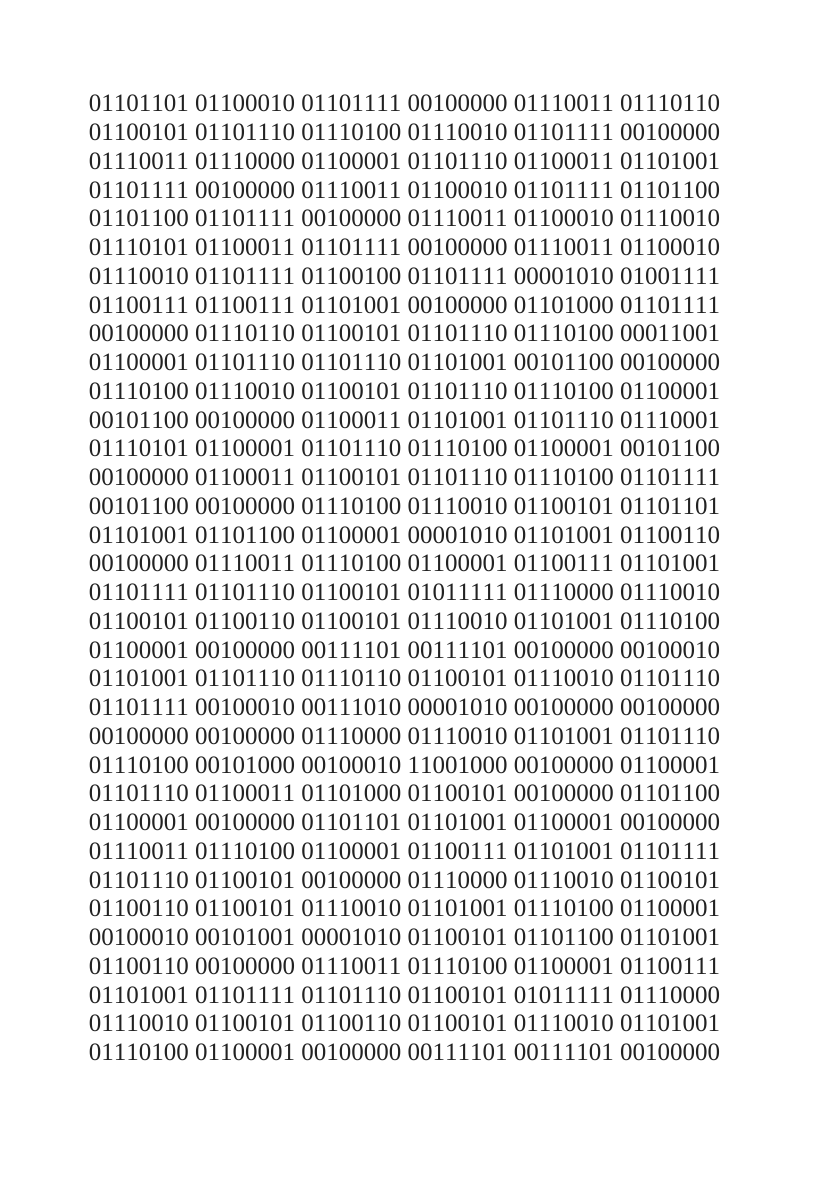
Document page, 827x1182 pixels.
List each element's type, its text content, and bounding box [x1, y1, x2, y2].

text 01101101 01100010 01101111 00100000 01110011 01110110 01100101 01101110 01110100 01110010 01101111 00100000 01110011 01110000 01100001 01101110 01100011 01101001 01101111 00100000 01110011 01100010 01101111 01101100 01101100 01101111 00100000 01110011 01100010 01110010 01110101 01100011 01101111 00100000 01110011 01100010 01110010 01101111 01100100 01101111 00001010 01001111 01100111 01100111 01101001 00100000 01101000 01101111 00100000 01110110 01100101 01101110 01110100 00011001 01100001 01101110 01101110 01101001 00101100 00100000 01110100 01110010 01100101 01101110 01110100 01100001 00101100 00100000 01100011 01101001 01101110 01110001 01110101 01100001 01101110 01110100 01100001 00101100 00100000 01100011 01100101 01101110 01110100 01101111 00101100 00100000 01110100 01110010 01100101 01101101 01101001 01101100 01100001 00001010 01101001 01100110 00100000 01110011 01110100 01100001 01100111 01101001 01101111 01101110 01100101 01011111 01110000 01110010 01100101 01100110 01100101 01110010 01101001 01110100 01100001 00100000 00111101 00111101 00100000 00100010 01101001 01101110 01110110 01100101 01110010 01101110 01101111 00100010 00111010 00001010 00100000 00100000 00100000 00100000 01110000 01110010 01101001 01101110 01110100 00101000 00100010 11001000 00100000 01100001 01101110 01100011 01101000 01100101 00100000 01101100 01100001 00100000 01101101 01101001 01100001 00100000 01110011 01110100 01100001 01100111 01101001 01101111 01101110 01100101 00100000 01110000 01110010 01100101 01100110 01100101 01110010 01101001 01110100 01100001 00100010 00101001 00001010 01100101 01101100 01101001 01100110 00100000 01110011 01110100 01100001 01100111 01101001 01101111 01101110 01100101 01011111 01110000 01110010 01100101 01100110 01100101 01110010 01101001 01110100 01100001 00100000 00111101 00111101 00100000 [88, 88, 738, 1066]
